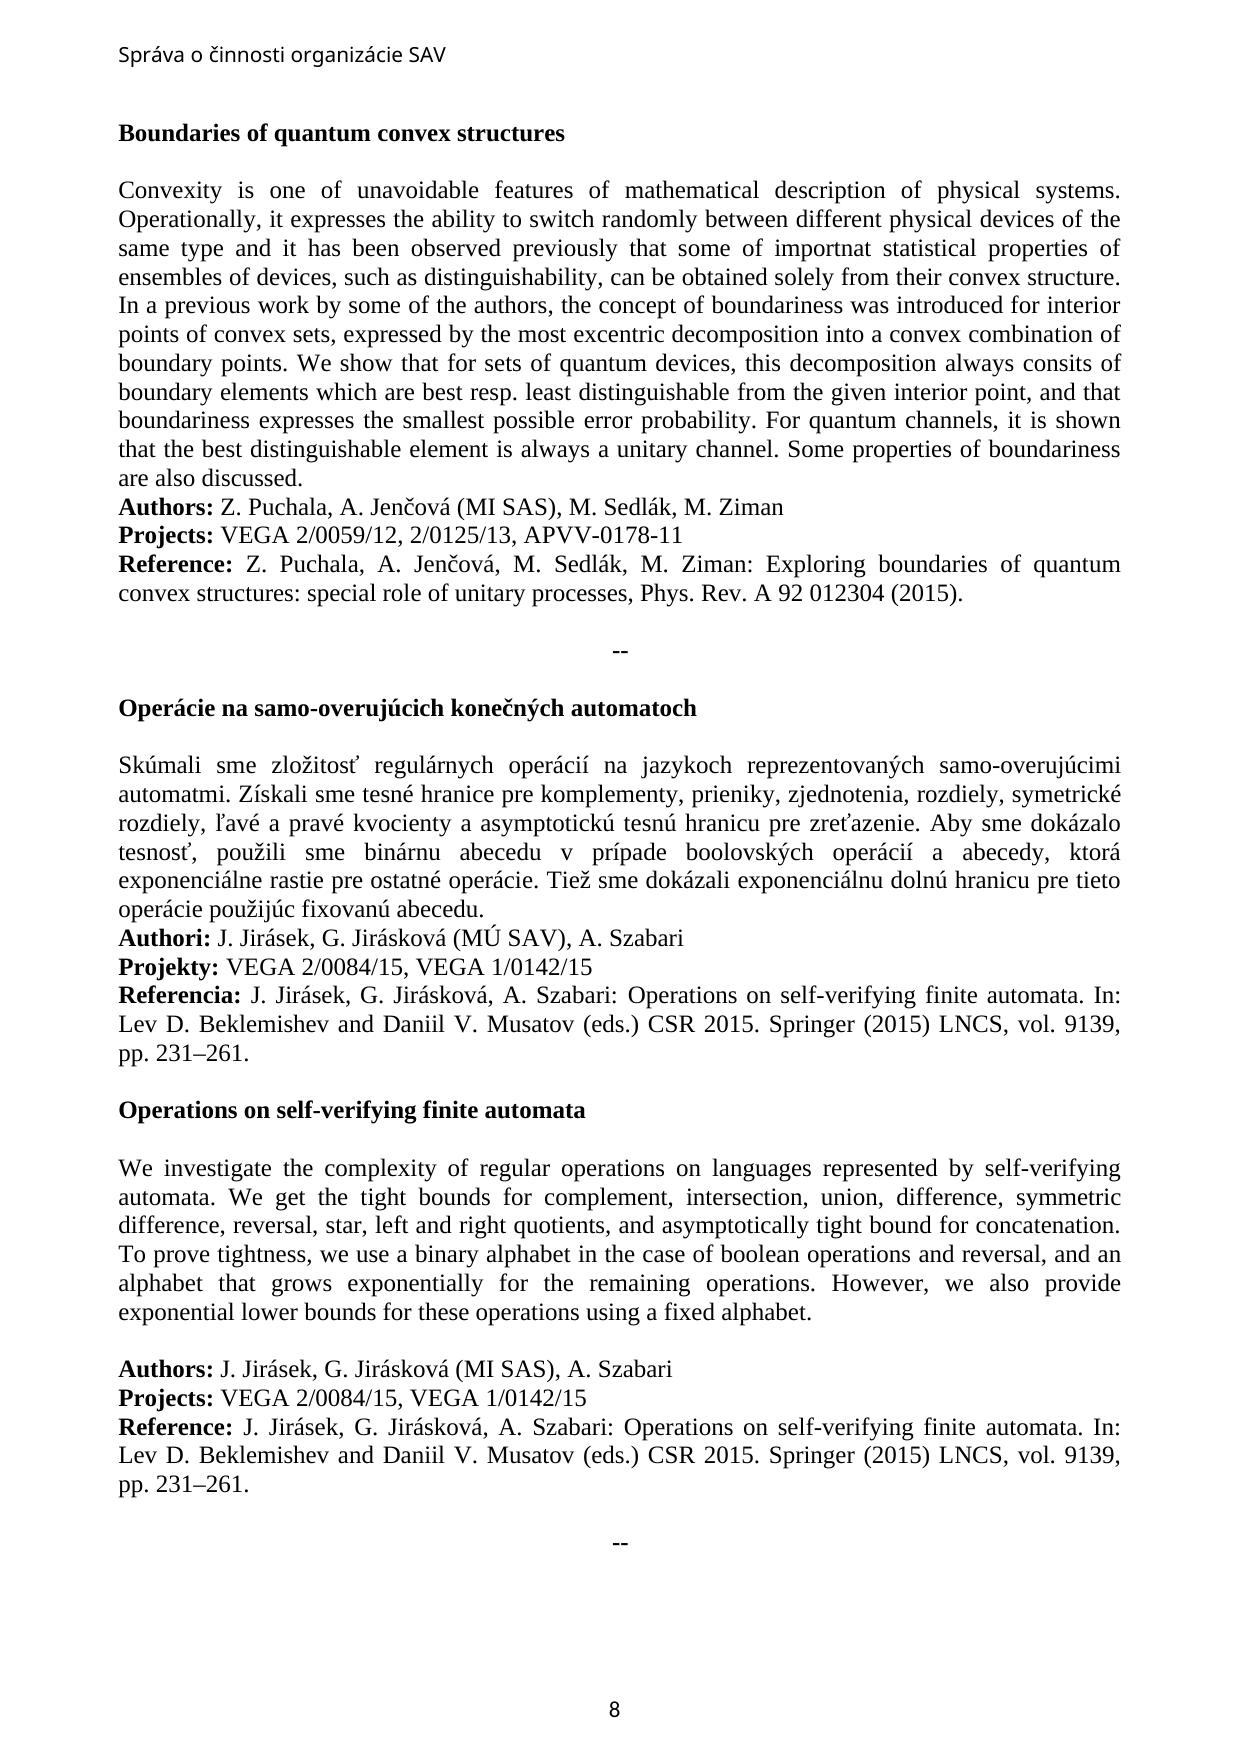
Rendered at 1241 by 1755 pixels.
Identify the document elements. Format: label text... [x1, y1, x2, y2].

text Authors: J. Jirásek, G. Jirásková (MI SAS), A. Szabari [118, 1354, 1122, 1383]
text Authori: J. Jirásek, G. Jirásková (MÚ SAV), A. Szabari [118, 923, 1122, 952]
text Projekty: VEGA 2/0084/15, VEGA 1/0142/15 [118, 952, 1122, 981]
text Reference: Z. Puchala, A. Jenčová, M. Sedlák, M. Ziman: Exploring boundaries of quantum convex structures: special role of unitary processes, Phys. Rev. A 92 012304 (2015). [118, 549, 1122, 607]
text -- [118, 636, 1122, 664]
text -- [118, 1527, 1122, 1556]
text Convexity is one of unavoidable features of mathematical description of physical systems. Operationally, it expresses the ability to switch randomly between different physical devices of the same type and it has been observed previously that some of importnat statistical properties of ensembles of devices, such as distinguishability, can be obtained solely from their convex structure. In a previous work by some of the authors, the concept of boundariness was introduced for interior points of convex sets, expressed by the most excentric decomposition into a convex combination of boundary points. We show that for sets of quantum devices, this decomposition always consits of boundary elements which are best resp. least distinguishable from the given interior point, and that boundariness expresses the smallest possible error probability. For quantum channels, it is shown that the best distinguishable element is always a unitary channel. Some properties of boundariness are also discussed. [118, 176, 1122, 492]
text Projects: VEGA 2/0059/12, 2/0125/13, APVV-0178-11 [118, 521, 1122, 549]
text Projects: VEGA 2/0084/15, VEGA 1/0142/15 [118, 1383, 1122, 1412]
text We investigate the complexity of regular operations on languages represented by self-verifying automata. We get the tight bounds for complement, intersection, union, difference, symmetric difference, reversal, star, left and right quotients, and asymptotically tight bound for concatenation. To prove tightness, we use a binary alphabet in the case of boolean operations and reversal, and an alphabet that grows exponentially for the remaining operations. However, we also provide exponential lower bounds for these operations using a fixed alphabet. [118, 1153, 1122, 1326]
text Referencia: J. Jirásek, G. Jirásková, A. Szabari: Operations on self-verifying finite automata. In: Lev D. Beklemishev and Daniil V. Musatov (eds.) CSR 2015. Springer (2015) LNCS, vol. 9139, pp. 231–261. [118, 981, 1122, 1067]
text Reference: J. Jirásek, G. Jirásková, A. Szabari: Operations on self-verifying finite automata. In: Lev D. Beklemishev and Daniil V. Musatov (eds.) CSR 2015. Springer (2015) LNCS, vol. 9139, pp. 231–261. [118, 1412, 1122, 1498]
text Operácie na samo-overujúcich konečných automatoch [118, 693, 1122, 722]
text Authors: Z. Puchala, A. Jenčová (MI SAS), M. Sedlák, M. Ziman [118, 492, 1122, 521]
text Skúmali sme zložitosť regulárnych operácií na jazykoch reprezentovaných samo-overujúcimi automatmi. Získali sme tesné hranice pre komplementy, prieniky, zjednotenia, rozdiely, symetrické rozdiely, ľavé a pravé kvocienty a asymptotickú tesnú hranicu pre zreťazenie. Aby sme dokázalo tesnosť, použili sme binárnu abecedu v prípade boolovských operácií a abecedy, ktorá exponenciálne rastie pre ostatné operácie. Tiež sme dokázali exponenciálnu dolnú hranicu pre tieto operácie použijúc fixovanú abecedu. [118, 751, 1122, 923]
text Boundaries of quantum convex structures [118, 118, 1122, 147]
text Operations on self-verifying finite automata [118, 1096, 1122, 1124]
